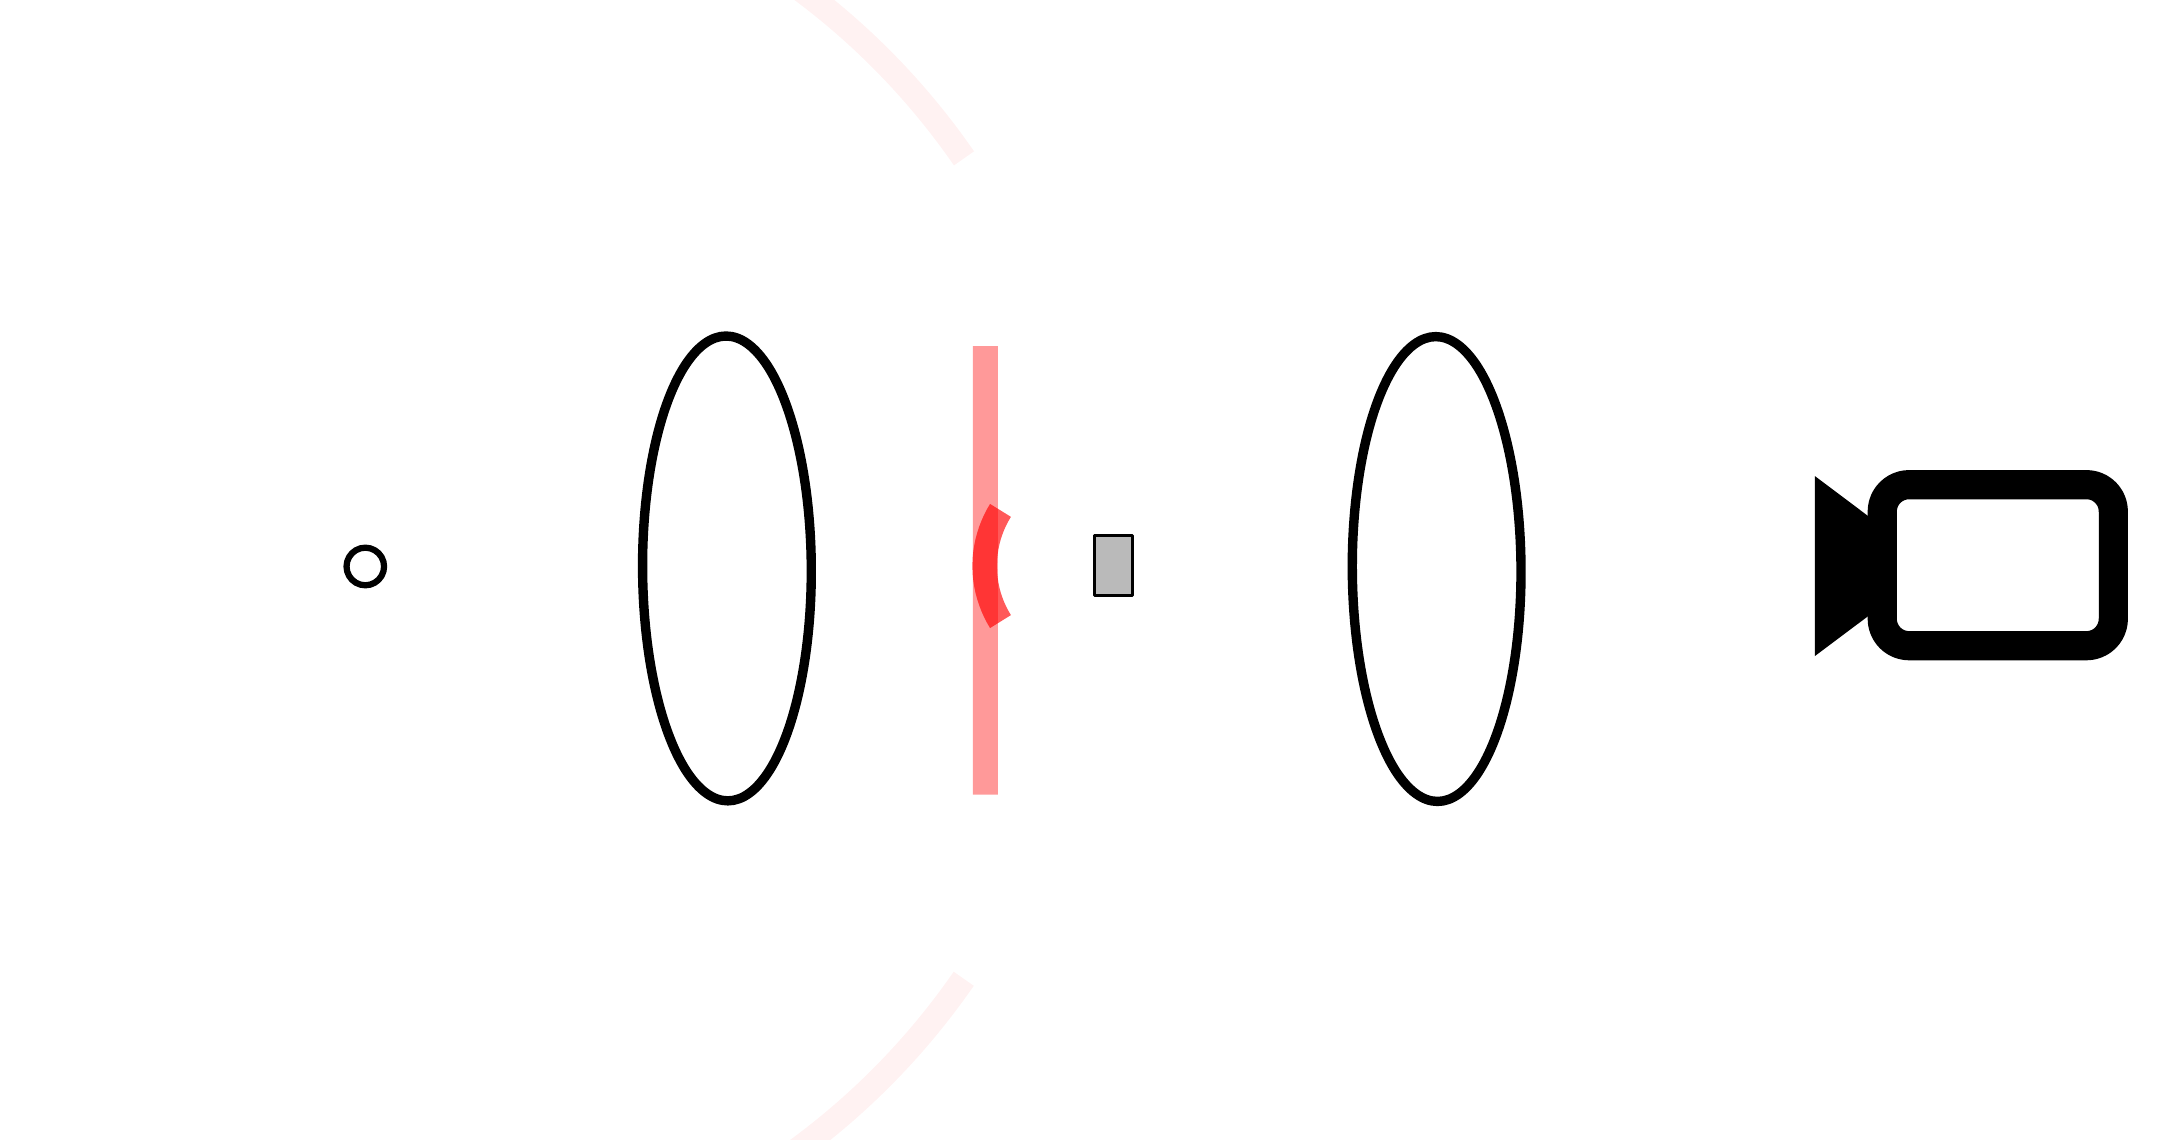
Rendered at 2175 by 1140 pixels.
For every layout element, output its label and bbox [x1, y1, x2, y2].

text_box [1814, 476, 1875, 657]
text_box [1882, 484, 2114, 646]
text_box [642, 0, 1747, 1140]
